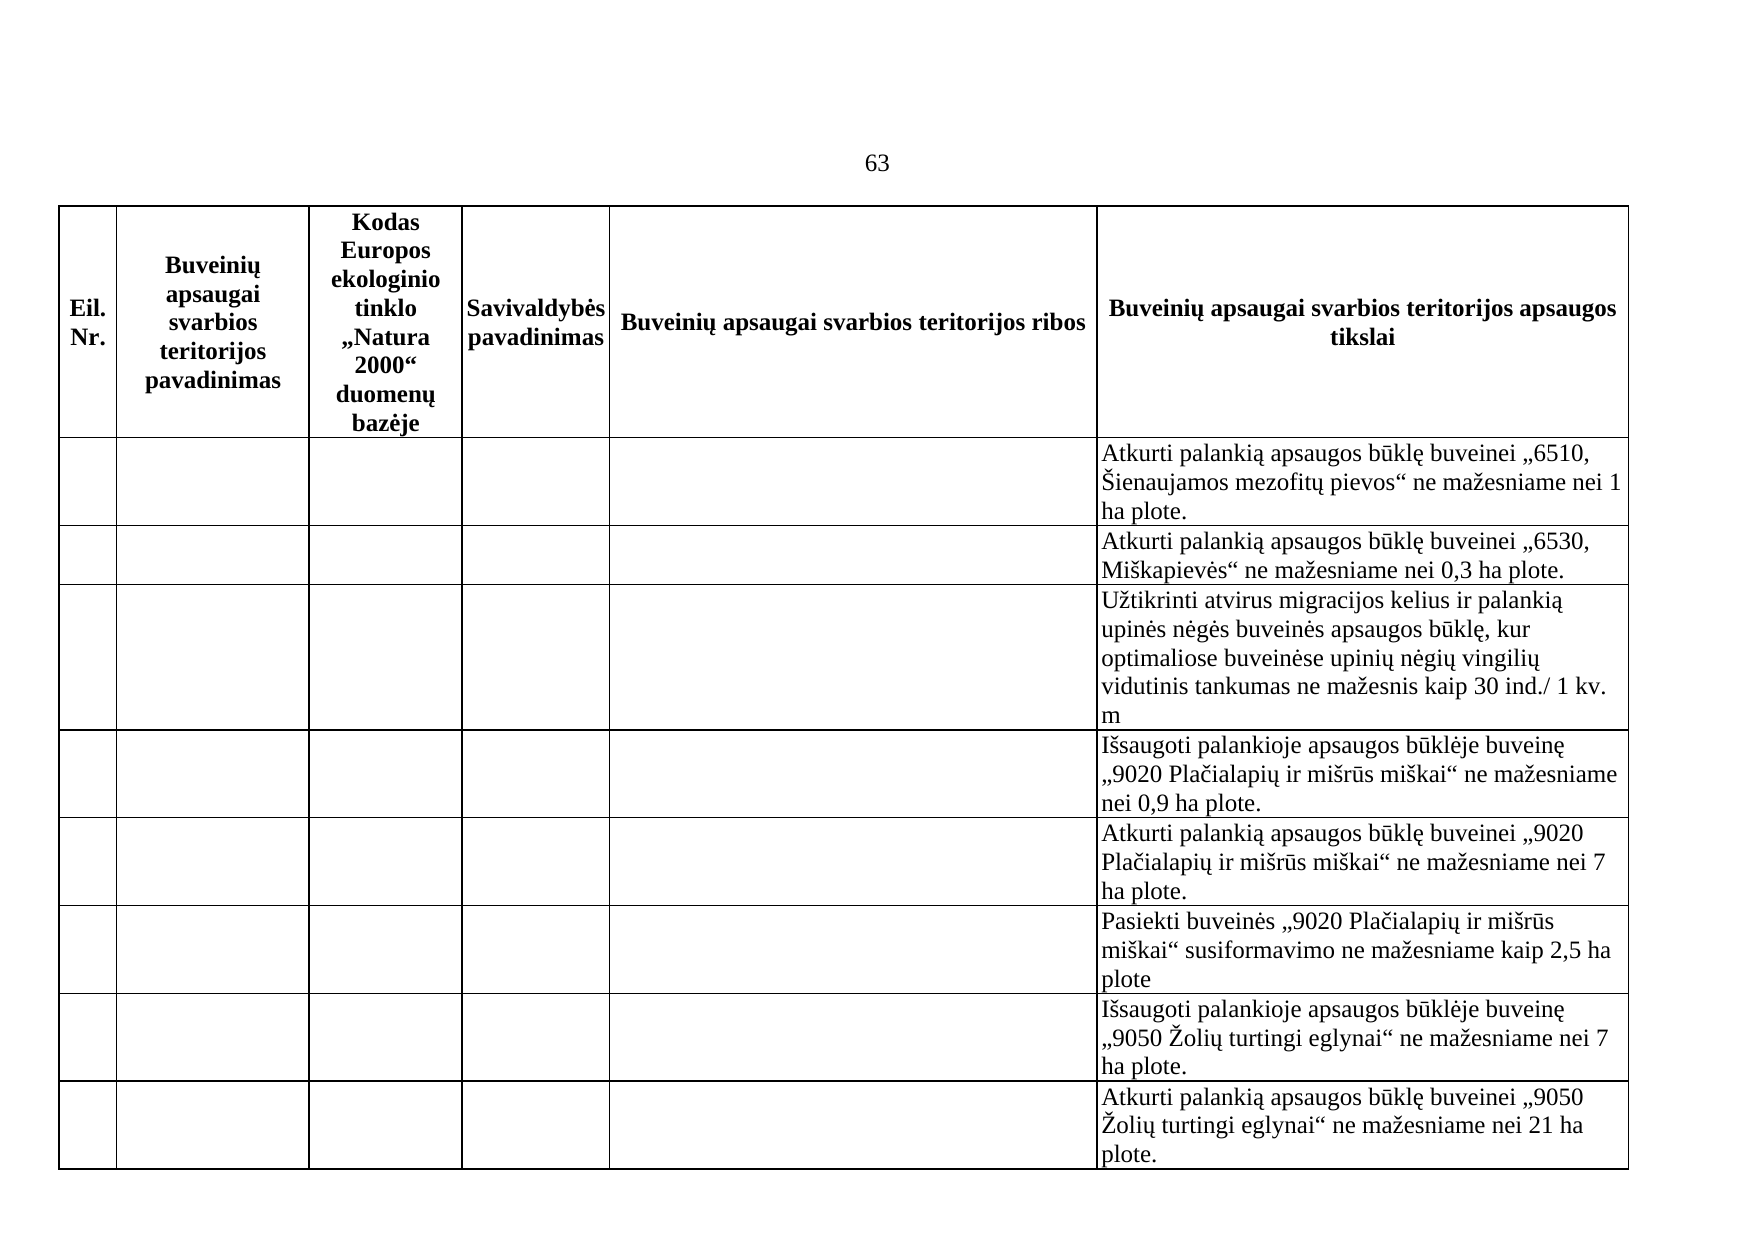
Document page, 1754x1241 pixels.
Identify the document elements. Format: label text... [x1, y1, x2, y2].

table_cell [310, 818, 461, 904]
table_cell [60, 906, 116, 992]
table_cell [117, 526, 308, 584]
table_header Buveinių apsaugai svarbios teritorijos ribos [610, 207, 1096, 437]
table_cell [310, 994, 461, 1080]
table_cell [60, 526, 116, 584]
table_cell Išsaugoti palankioje apsaugos būklėje buveinę „9050 Žolių turtingi eglynai“ ne mažesniame nei 7 ha plote. [1098, 994, 1628, 1080]
table_cell [117, 906, 308, 992]
table_header Buveinių apsaugai svarbios teritorijos apsaugos tikslai [1098, 207, 1628, 437]
table_cell [117, 438, 308, 524]
table_cell [463, 818, 609, 904]
table_cell [610, 818, 1096, 904]
table_header Savivaldybės pavadinimas [463, 207, 609, 437]
table_cell [60, 1082, 116, 1168]
table_cell [310, 585, 461, 729]
table_cell [117, 585, 308, 729]
table_cell Užtikrinti atvirus migracijos kelius ir palankią upinės nėgės buveinės apsaugos būklę, kur optimaliose buveinėse upinių nėgių vingilių vidutinis tankumas ne mažesnis kaip 30 ind./ 1 kv. m [1098, 585, 1628, 729]
table_cell Pasiekti buveinės „9020 Plačialapių ir mišrūs miškai“ susiformavimo ne mažesniame kaip 2,5 ha plote [1098, 906, 1628, 992]
table_cell [610, 906, 1096, 992]
table_cell [117, 818, 308, 904]
table_header Buveinių apsaugai svarbios teritorijos pavadinimas [117, 207, 308, 437]
table_cell Išsaugoti palankioje apsaugos būklėje buveinę „9020 Plačialapių ir mišrūs miškai“ ne mažesniame nei 0,9 ha plote. [1098, 731, 1628, 817]
table_cell [310, 526, 461, 584]
table_cell [60, 994, 116, 1080]
table_cell [610, 526, 1096, 584]
table_cell [60, 585, 116, 729]
table_header Eil. Nr. [60, 207, 116, 437]
table_cell [117, 994, 308, 1080]
table_cell [310, 906, 461, 992]
table_cell Atkurti palankią apsaugos būklę buveinei „9020 Plačialapių ir mišrūs miškai“ ne mažesniame nei 7 ha plote. [1098, 818, 1628, 904]
table_cell [463, 731, 609, 817]
table_cell [610, 438, 1096, 524]
table_cell [60, 438, 116, 524]
table_cell Atkurti palankią apsaugos būklę buveinei „6510, Šienaujamos mezofitų pievos“ ne mažesniame nei 1 ha plote. [1098, 438, 1628, 524]
table_cell [117, 1082, 308, 1168]
table_cell [463, 526, 609, 584]
table_cell [463, 585, 609, 729]
table_cell [610, 994, 1096, 1080]
table_cell [463, 1082, 609, 1168]
table_cell [610, 585, 1096, 729]
table_cell [60, 731, 116, 817]
table_cell [310, 438, 461, 524]
table_cell [310, 1082, 461, 1168]
table_cell [60, 818, 116, 904]
table_cell [463, 906, 609, 992]
table_header Kodas Europos ekologinio tinklo „Natura 2000“ duomenų bazėje [310, 207, 461, 437]
table_cell [610, 1082, 1096, 1168]
table_cell [463, 994, 609, 1080]
table_cell Atkurti palankią apsaugos būklę buveinei „6530, Miškapievės“ ne mažesniame nei 0,3 ha plote. [1098, 526, 1628, 584]
table_cell [610, 731, 1096, 817]
table_cell [463, 438, 609, 524]
table_cell [117, 731, 308, 817]
table_cell [310, 731, 461, 817]
table_cell Atkurti palankią apsaugos būklę buveinei „9050 Žolių turtingi eglynai“ ne mažesniame nei 21 ha plote. [1098, 1082, 1628, 1168]
